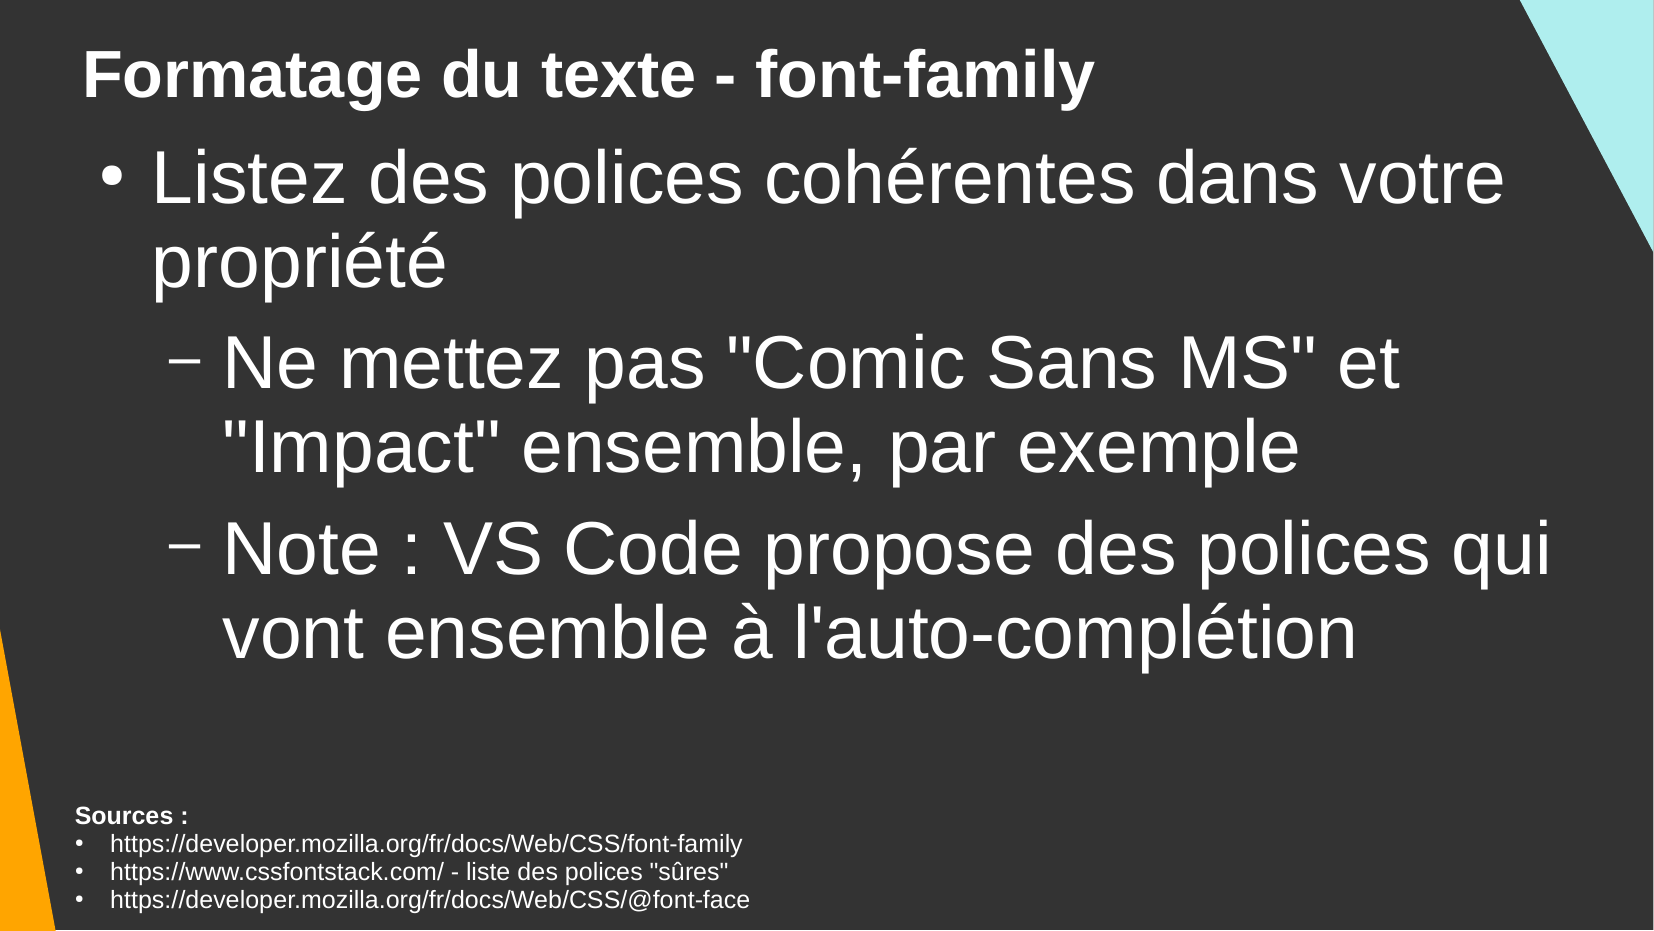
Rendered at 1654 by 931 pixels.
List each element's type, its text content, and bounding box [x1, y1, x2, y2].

text_box [1519, 0, 1654, 254]
list Listez des polices cohérentes dans votre propriété Ne mettez pas "Comic Sans MS" et "Impact" ensemble, par exemple Note : VS Code propose des polices qui vont ensemble à l'auto-complétion [80, 135, 1605, 753]
title Formatage du texte - font-family [82, 37, 1571, 114]
text_box Sources : https://developer.mozilla.org/fr/docs/Web/CSS/font-family https://www.cssfontstack.com/ - liste des polices "sûres" https://developer.mozilla.org/fr/docs/Web/CSS/@font-face [60, 794, 1546, 931]
text_box [0, 629, 56, 931]
